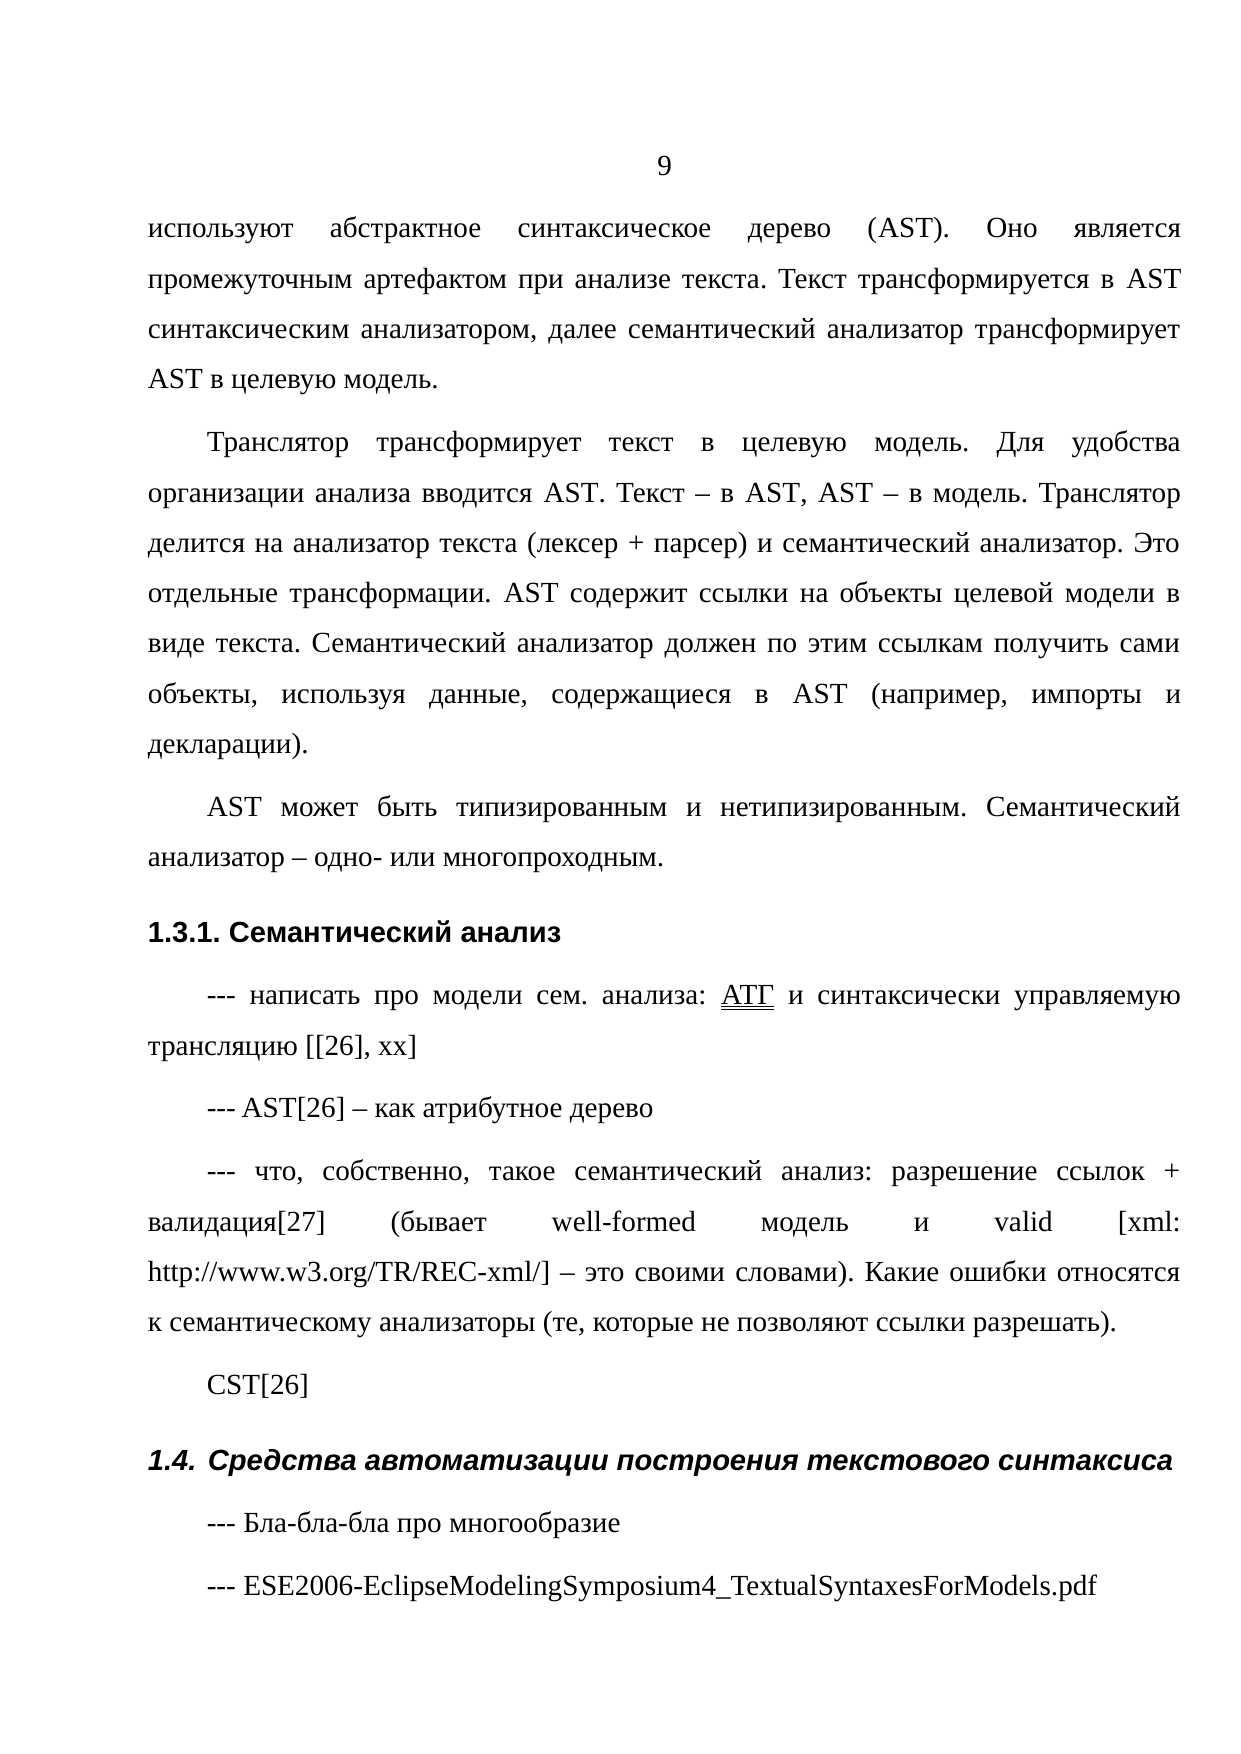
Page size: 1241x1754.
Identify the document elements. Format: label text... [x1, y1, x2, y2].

subtitle Средства автоматизации построения текстового синтаксиса [148, 1442, 1181, 1476]
text Транслятор трансформирует текст в целевую модель. Для удобства организации анализа вводится AST. Текст – в AST, AST – в модель. Транслятор делится на анализатор текста (лексер + парсер) и семантический анализатор. Это отдельные трансформации. AST содержит ссылки на объекты целевой модели в виде текста. Семантический анализатор должен по этим ссылкам получить сами объекты, используя данные, содержащиеся в AST (например, импорты и декларации). [148, 424, 1181, 760]
text --- Бла-бла-бла про многообразие [148, 1505, 1181, 1539]
text --- AST[26] – как атрибутное дерево [148, 1091, 1181, 1124]
text --- ESE2006-EclipseModelingSymposium4_TextualSyntaxesForModels.pdf [148, 1568, 1181, 1602]
text используют абстрактное синтаксическое дерево (AST). Оно является промежуточным артефактом при анализе текста. Текст трансформируется в AST синтаксическим анализатором, далее семантический анализатор трансформирует AST в целевую модель. [148, 211, 1181, 395]
text AST может быть типизированным и нетипизированным. Семантический анализатор – одно- или многопроходным. [148, 789, 1181, 873]
subtitle Семантический анализ [148, 915, 1181, 948]
text --- написать про модели сем. анализа: АТГ и синтаксически управляемую трансляцию [[26], xx] [148, 977, 1181, 1061]
text CST[26] [148, 1367, 1181, 1401]
text --- что, собственно, такое семантический анализ: разрешение ссылок + валидация[27] (бывает well-formed модель и valid [xml: http://www.w3.org/TR/REC-xml/] – это своими словами). Какие ошибки относятся к семантическому анализаторы (те, которые не позволяют ссылки разрешать). [148, 1153, 1181, 1338]
